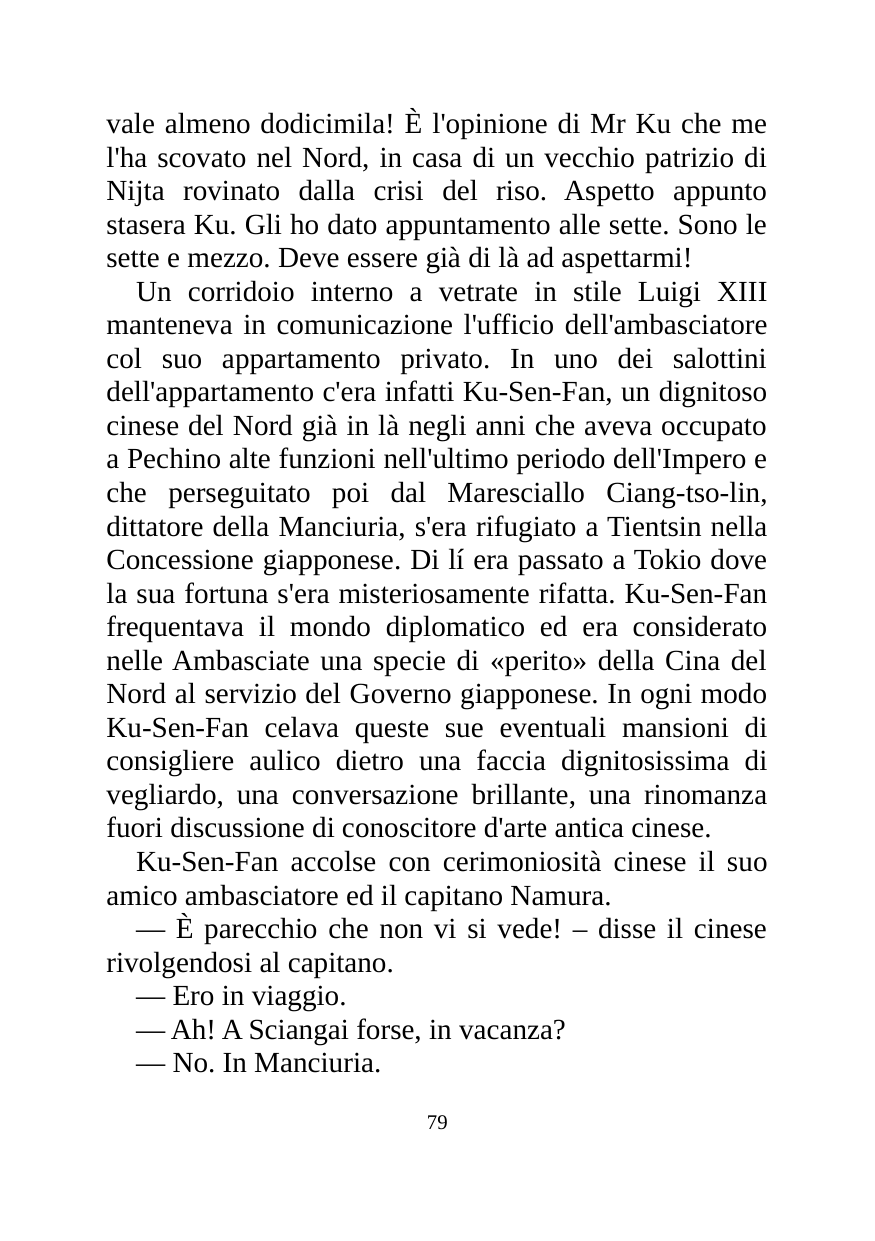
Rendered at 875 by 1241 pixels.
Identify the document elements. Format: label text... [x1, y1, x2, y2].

text — Ero in viaggio. [106, 978, 768, 1012]
text — No. In Manciuria. [106, 1045, 768, 1079]
text Ku-Sen-Fan accolse con cerimoniosità cinese il suo amico ambasciatore ed il capitano Namura. [106, 844, 768, 911]
text — Ah! A Sciangai forse, in vacanza? [106, 1012, 768, 1045]
text — È parecchio che non vi si vede! – disse il cinese rivolgendosi al capitano. [106, 911, 768, 978]
text Un corridoio interno a vetrate in stile Luigi XIII manteneva in comunicazione l'ufficio dell'ambasciatore col suo appartamento privato. In uno dei salottini dell'appartamento c'era infatti Ku-Sen-Fan, un dignitoso cinese del Nord già in là negli anni che aveva occupato a Pechino alte funzioni nell'ultimo periodo dell'Impero e che perseguitato poi dal Maresciallo Ciang-tso-lin, dittatore della Manciuria, s'era rifugiato a Tientsin nella Concessione giapponese. Di lí era passato a Tokio dove la sua fortuna s'era misteriosamente rifatta. Ku-Sen-Fan frequentava il mondo diplomatico ed era considerato nelle Ambasciate una specie di «perito» della Cina del Nord al servizio del Governo giapponese. In ogni modo Ku-Sen-Fan celava queste sue eventuali mansioni di consigliere aulico dietro una faccia dignitosissima di vegliardo, una conversazione brillante, una rinomanza fuori discussione di conoscitore d'arte antica cinese. [106, 274, 768, 844]
text vale almeno dodicimila! È l'opinione di Mr Ku che me l'ha scovato nel Nord, in casa di un vecchio patrizio di Nijta rovinato dalla crisi del riso. Aspetto appunto stasera Ku. Gli ho dato appuntamento alle sette. Sono le sette e mezzo. Deve essere già di là ad aspettarmi! [106, 106, 768, 274]
